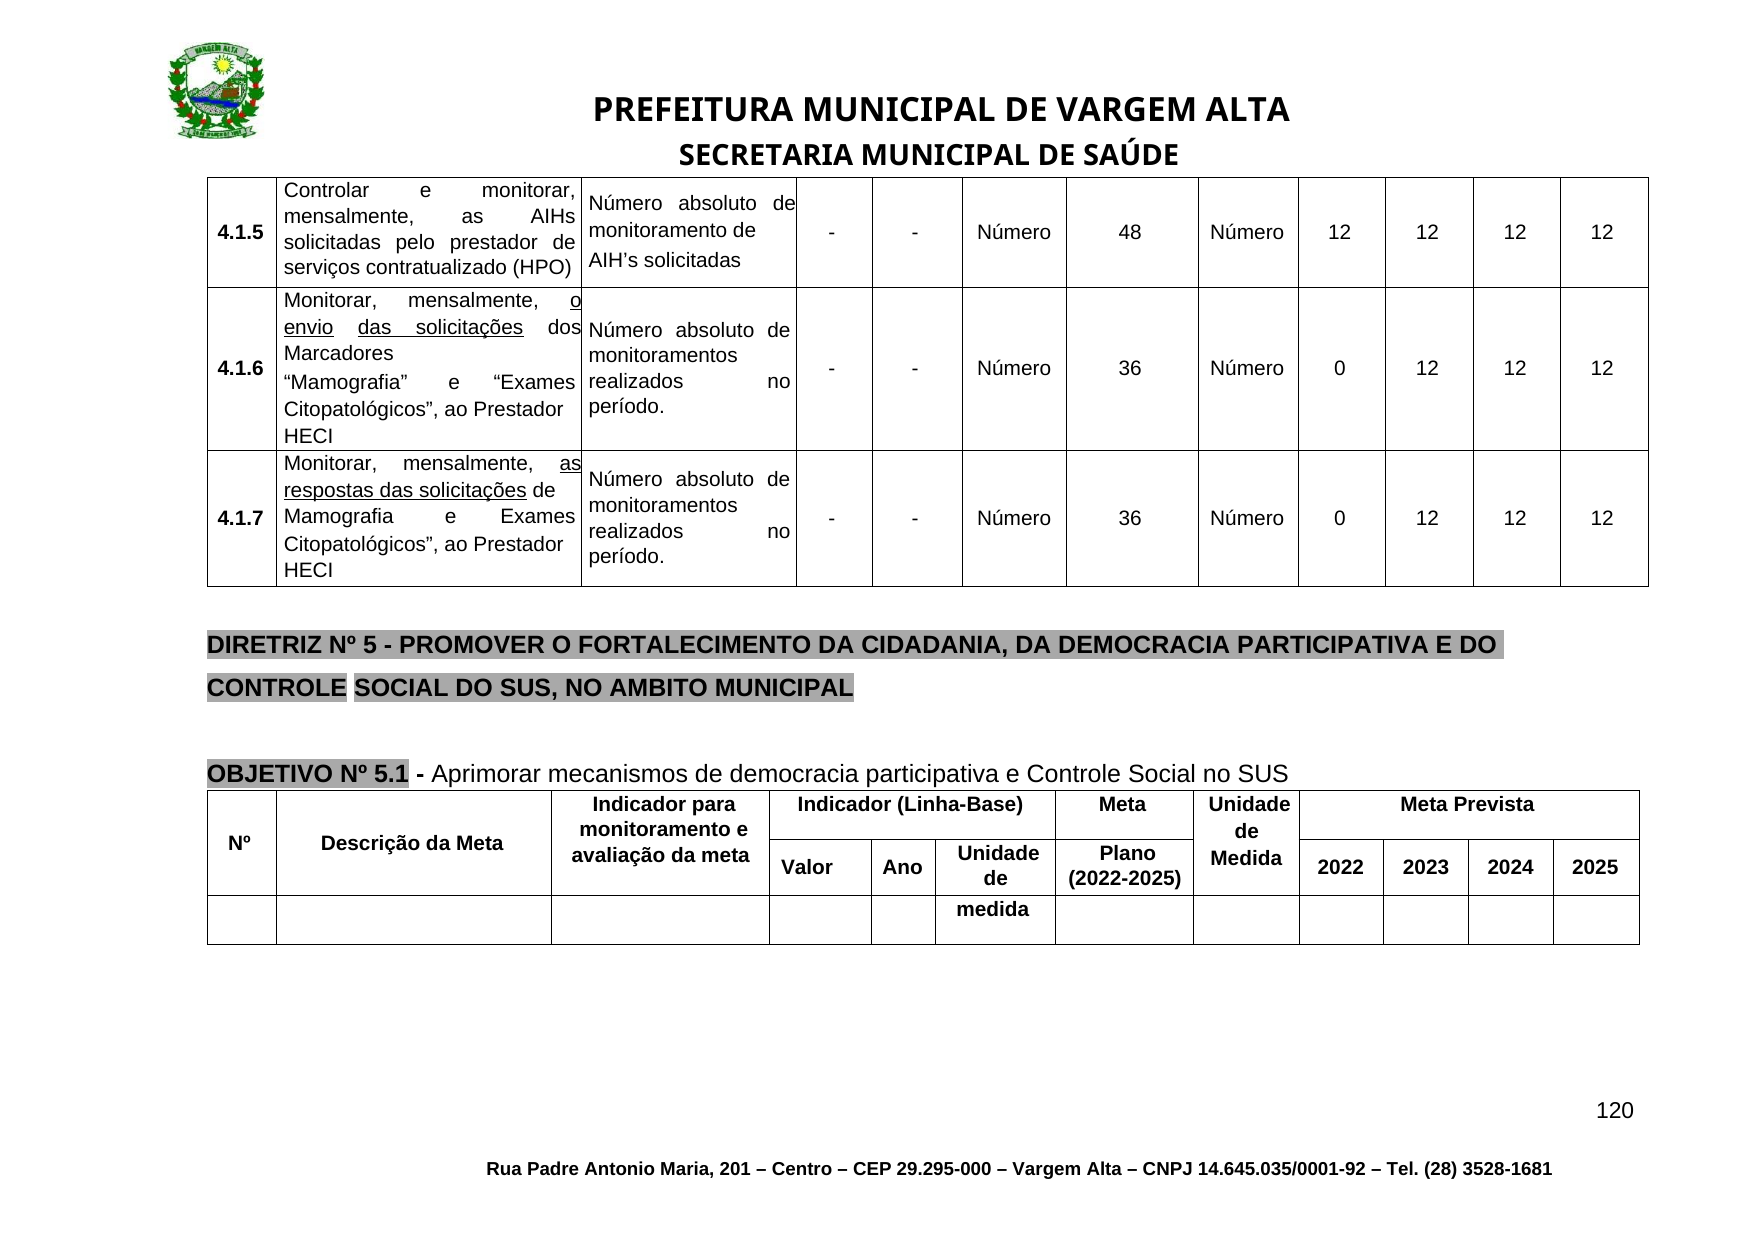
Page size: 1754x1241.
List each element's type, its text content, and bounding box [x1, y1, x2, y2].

table_header [1554, 791, 1639, 839]
table_cell Monitorar, mensalmente, as respostas das solicitações de Mamografia e Exames Citopatológicos”, ao Prestador HECI [277, 451, 581, 586]
table_cell Unidade de [936, 840, 1055, 895]
table_cell [277, 896, 551, 944]
table_cell 2025 [1554, 840, 1639, 895]
table_cell Número [963, 451, 1066, 586]
table_cell - [873, 178, 962, 287]
table_header Meta [1056, 791, 1193, 839]
table_cell Número [963, 288, 1066, 450]
table_cell - [797, 288, 872, 450]
table_header Meta Prevista [1384, 791, 1553, 839]
table_cell 4.1.6 [208, 288, 276, 450]
table_cell medida [936, 896, 1055, 944]
table_header [1300, 791, 1384, 839]
table_cell Número [1199, 288, 1298, 450]
table_cell [1469, 896, 1553, 944]
table_cell - [797, 451, 872, 586]
table_cell Número [1199, 178, 1298, 287]
table_cell - [873, 288, 962, 450]
table_cell [208, 896, 276, 944]
table_cell 36 [1067, 451, 1198, 586]
table_cell 12 [1386, 288, 1473, 450]
table_cell 2023 [1384, 840, 1468, 895]
table_cell 12 [1474, 451, 1560, 586]
table_cell 48 [1067, 178, 1198, 287]
table_cell [770, 896, 871, 944]
table_cell 12 [1561, 288, 1648, 450]
table_cell Número absoluto de monitoramentos realizados no período. [582, 288, 796, 450]
table_cell [552, 896, 769, 944]
text DIRETRIZ Nº 5 - PROMOVER O FORTALECIMENTO DA CIDADANIA, DA DEMOCRACIA PARTICIPATIVA E DO CONTROLE SOCIAL DO SUS, NO AMBITO MUNICIPAL [207, 630, 1639, 702]
table_cell 2024 [1469, 840, 1553, 895]
table_cell 0 [1299, 451, 1385, 586]
table_cell 12 [1299, 178, 1385, 287]
table_cell Ano [872, 840, 935, 895]
table_cell [1649, 287, 1654, 450]
text OBJETIVO Nº 5.1 - Aprimorar mecanismos de democracia participativa e Controle Social no SUS [207, 759, 1633, 788]
table_header Unidade de Medida [1194, 791, 1299, 895]
table_cell 12 [1561, 178, 1648, 287]
table_cell 12 [1386, 178, 1473, 287]
table_cell [1300, 896, 1383, 944]
table_header Indicador para monitoramento e avaliação da meta [552, 791, 769, 895]
table_cell - [873, 451, 962, 586]
table_cell 4.1.5 [208, 178, 276, 287]
table_cell [1384, 896, 1468, 944]
table_cell [1056, 896, 1193, 944]
table_cell 12 [1474, 178, 1560, 287]
table_cell [1649, 450, 1654, 586]
table_cell Valor [770, 840, 871, 895]
table_cell [1649, 177, 1654, 287]
table_header Indicador (Linha-Base) [770, 791, 1055, 839]
table_header Nº [208, 791, 276, 895]
table_cell Número absoluto de monitoramento de AIH’s solicitadas [582, 178, 796, 287]
table_cell Número [1199, 451, 1298, 586]
table_cell - [797, 178, 872, 287]
table_cell [872, 896, 935, 944]
table_cell Plano (2022-2025) [1056, 840, 1193, 895]
table_cell 4.1.7 [208, 451, 276, 586]
table_cell Monitorar, mensalmente, o envio das solicitações dos Marcadores “Mamografia” e “Exames Citopatológicos”, ao Prestador HECI [277, 288, 581, 450]
table_cell Número absoluto de monitoramentos realizados no período. [582, 451, 796, 586]
table_cell 36 [1067, 288, 1198, 450]
table_cell [1194, 896, 1299, 944]
table_cell 12 [1386, 451, 1473, 586]
table_header Descrição da Meta [277, 791, 551, 895]
table_cell 12 [1561, 451, 1648, 586]
table_cell 0 [1299, 288, 1385, 450]
table_cell 2022 [1300, 840, 1383, 895]
table_cell [1554, 896, 1639, 944]
table_cell 12 [1474, 288, 1560, 450]
table_cell Número [963, 178, 1066, 287]
table_cell Controlar e monitorar, mensalmente, as AIHs solicitadas pelo prestador de serviços contratualizado (HPO) [277, 178, 581, 287]
